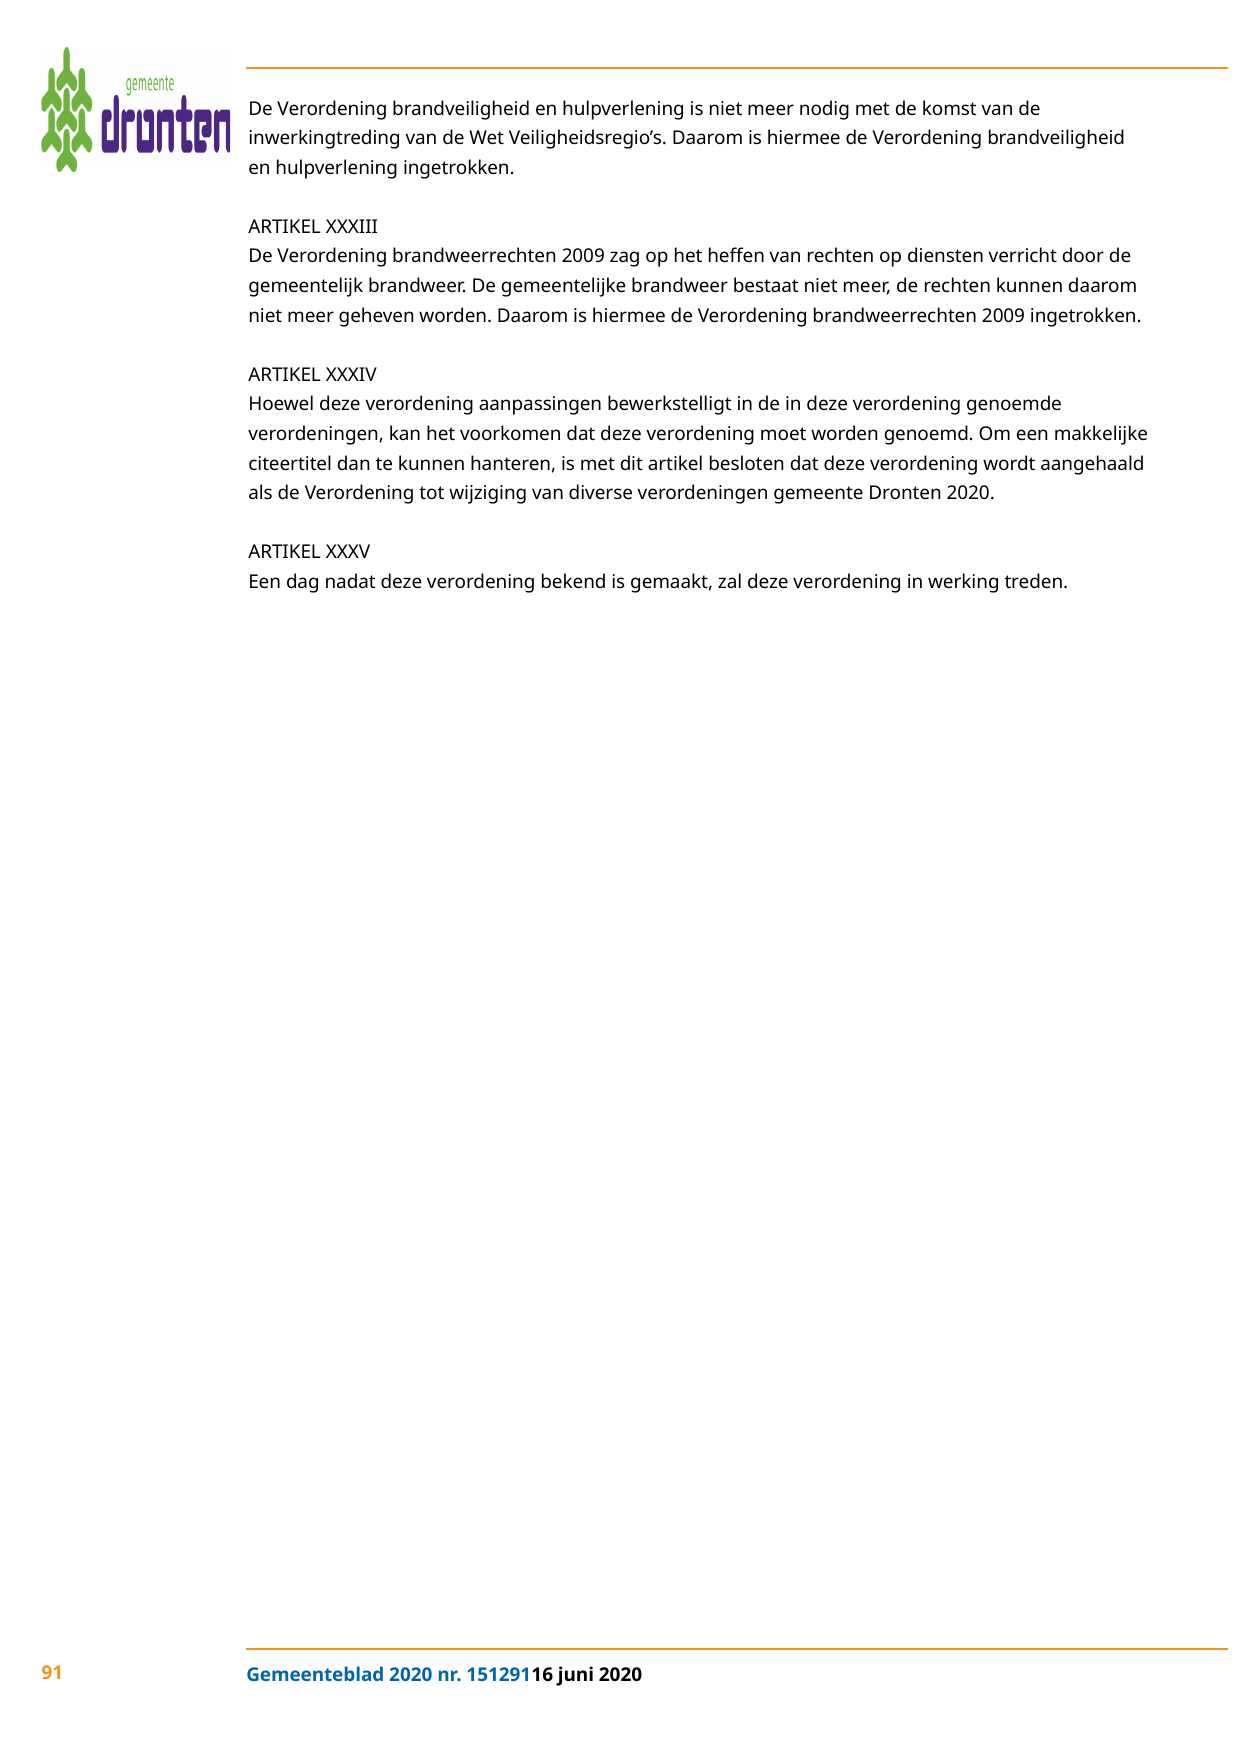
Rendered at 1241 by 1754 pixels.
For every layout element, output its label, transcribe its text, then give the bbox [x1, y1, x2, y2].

text De Verordening brandweerrechten 2009 zag op het heffen van rechten op diensten verricht door de gemeentelijk brandweer. De gemeentelijke brandweer bestaat niet meer, de rechten kunnen daarom niet meer geheven worden. Daarom is hiermee de Verordening brandweerrechten 2009 ingetrokken. [248, 243, 1152, 328]
text De Verordening brandveiligheid en hulpverlening is niet meer nodig met de komst van de inwerkingtreding van de Wet Veiligheidsregio’s. Daarom is hiermee de Verordening brandveiligheid en hulpverlening ingetrokken. [248, 95, 1152, 180]
text ARTIKEL XXXIV [248, 361, 1152, 387]
text ARTIKEL XXXV [248, 538, 1152, 564]
text Hoewel deze verordening aanpassingen bewerkstelligt in de in deze verordening genoemde verordeningen, kan het voorkomen dat deze verordening moet worden genoemd. Om een makkelijke citeertitel dan te kunnen hanteren, is met dit artikel besloten dat deze verordening wordt aangehaald als de Verordening tot wijziging van diverse verordeningen gemeente Dronten 2020. [248, 391, 1152, 505]
picture [41, 47, 231, 172]
text Een dag nadat deze verordening bekend is gemaakt, zal deze verordening in werking treden. [248, 568, 1152, 594]
text ARTIKEL XXXIII [248, 213, 1152, 239]
